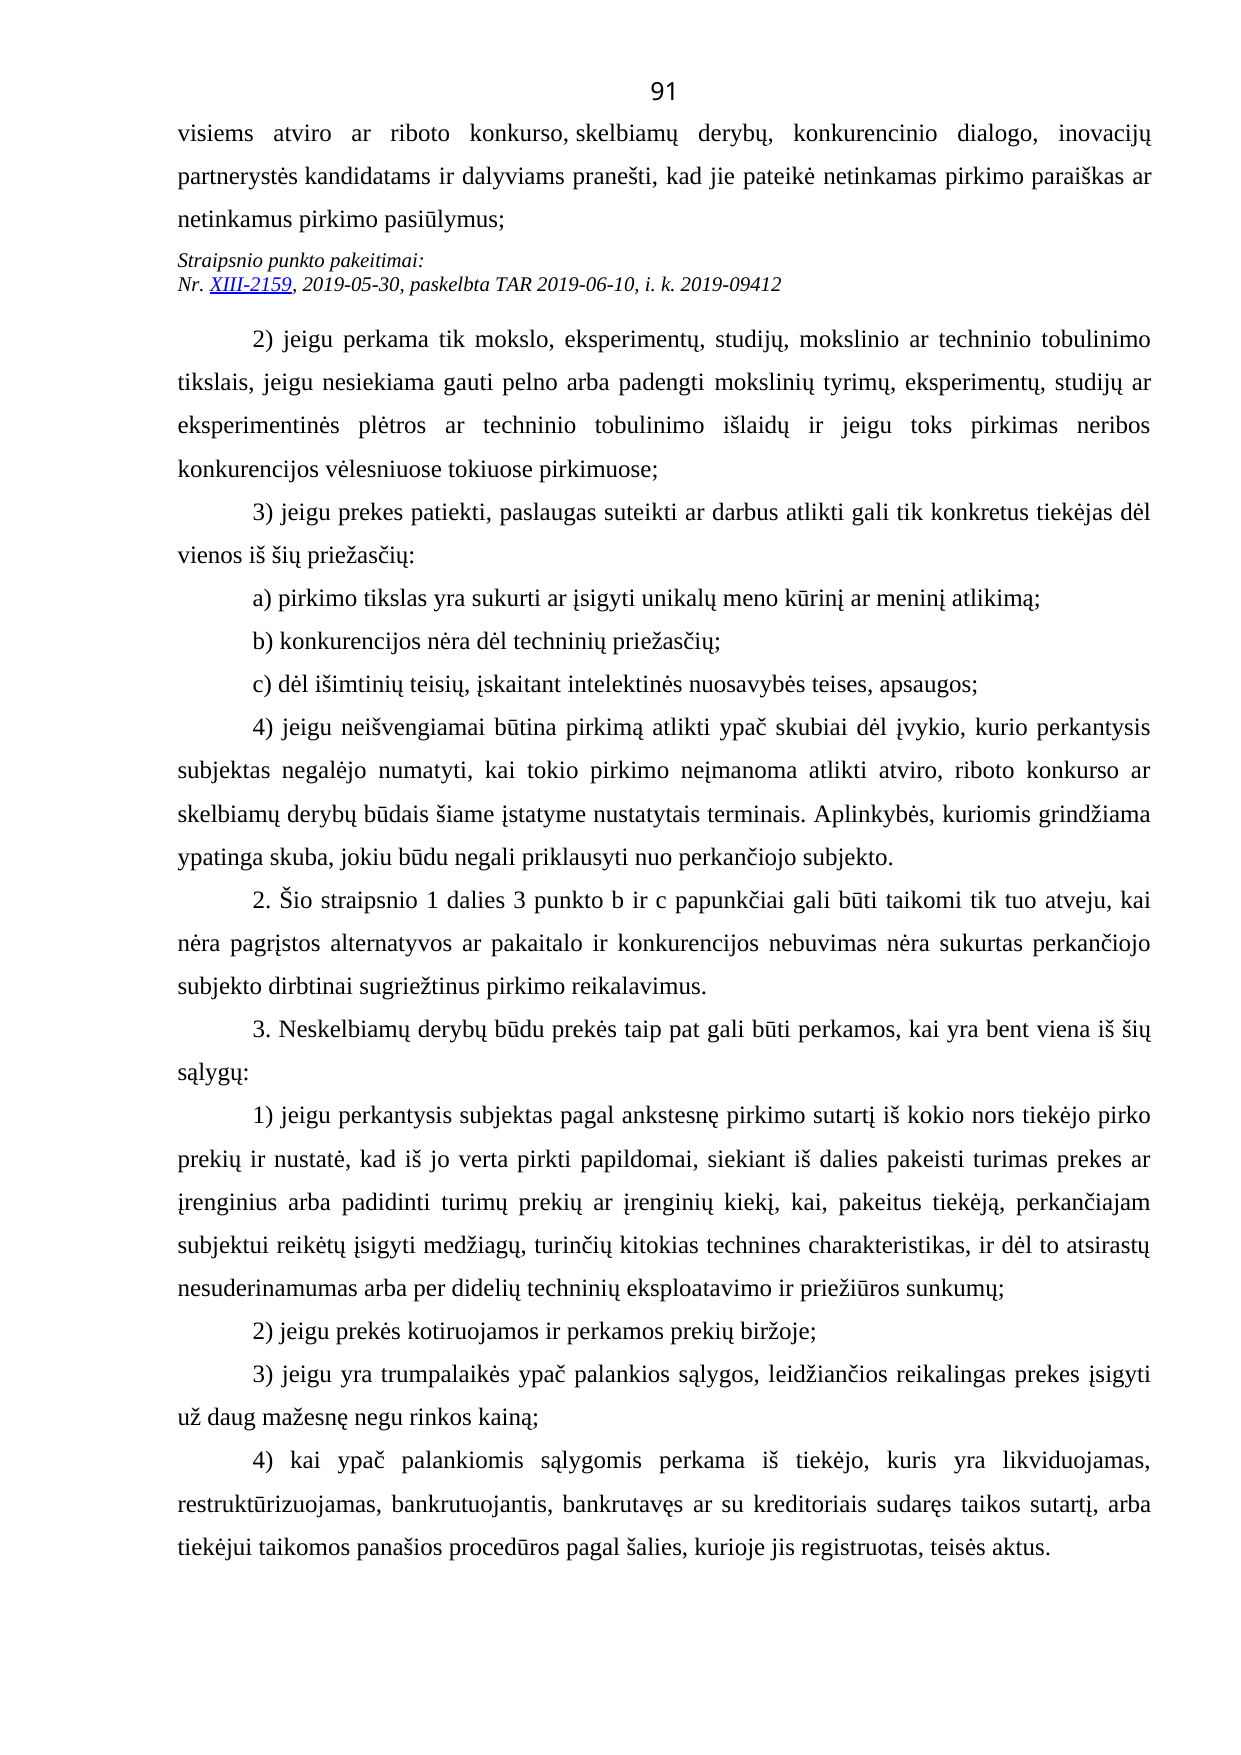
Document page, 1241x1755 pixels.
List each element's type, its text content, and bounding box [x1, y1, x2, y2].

subtitle 2. Šio straipsnio 1 dalies 3 punkto b ir c papunkčiai gali būti taikomi tik tuo atveju, kai nėra pagrįstos alternatyvos ar pakaitalo ir konkurencijos nebuvimas nėra sukurtas perkančiojo subjekto dirbtinai sugriežtinus pirkimo reikalavimus. [177, 885, 1152, 1000]
subtitle 4) jeigu neišvengiamai būtina pirkimą atlikti ypač skubiai dėl įvykio, kurio perkantysis subjektas negalėjo numatyti, kai tokio pirkimo neįmanoma atlikti atviro, riboto konkurso ar skelbiamų derybų būdais šiame įstatyme nustatytais terminais. Aplinkybės, kuriomis grindžiama ypatinga skuba, jokiu būdu negali priklausyti nuo perkančiojo subjekto. [177, 712, 1152, 871]
subtitle b) konkurencijos nėra dėl techninių priežasčių; [177, 626, 1152, 655]
subtitle a) pirkimo tikslas yra sukurti ar įsigyti unikalų meno kūrinį ar meninį atlikimą; [177, 583, 1152, 612]
text visiems atviro ar riboto konkurso, skelbiamų derybų, konkurencinio dialogo, inovacijų partnerystės kandidatams ir dalyviams pranešti, kad jie pateikė netinkamas pirkimo paraiškas ar netinkamus pirkimo pasiūlymus; [177, 118, 1152, 233]
subtitle 3. Neskelbiamų derybų būdu prekės taip pat gali būti perkamos, kai yra bent viena iš šių sąlygų: [177, 1014, 1152, 1086]
text 1) jeigu perkantysis subjektas pagal ankstesnę pirkimo sutartį iš kokio nors tiekėjo pirko prekių ir nustatė, kad iš jo verta pirkti papildomai, siekiant iš dalies pakeisti turimas prekes ar įrenginius arba padidinti turimų prekių ar įrenginių kiekį, kai, pakeitus tiekėją, perkančiajam subjektui reikėtų įsigyti medžiagų, turinčių kitokias technines charakteristikas, ir dėl to atsirastų nesuderinamumas arba per didelių techninių eksploatavimo ir priežiūros sunkumų; [177, 1101, 1152, 1302]
text Nr. XIII-2159, 2019-05-30, paskelbta TAR 2019-06-10, i. k. 2019-09412 [177, 272, 1152, 296]
subtitle 3) jeigu prekes patiekti, paslaugas suteikti ar darbus atlikti gali tik konkretus tiekėjas dėl vienos iš šių priežasčių: [177, 497, 1152, 569]
text 4) kai ypač palankiomis sąlygomis perkama iš tiekėjo, kuris yra likviduojamas, restruktūrizuojamas, bankrutuojantis, bankrutavęs ar su kreditoriais sudaręs taikos sutartį, arba tiekėjui taikomos panašios procedūros pagal šalies, kurioje jis registruotas, teisės aktus. [177, 1446, 1152, 1561]
text 3) jeigu yra trumpalaikės ypač palankios sąlygos, leidžiančios reikalingas prekes įsigyti už daug mažesnę negu rinkos kainą; [177, 1359, 1152, 1431]
subtitle 2) jeigu perkama tik mokslo, eksperimentų, studijų, mokslinio ar techninio tobulinimo tikslais, jeigu nesiekiama gauti pelno arba padengti mokslinių tyrimų, eksperimentų, studijų ar eksperimentinės plėtros ar techninio tobulinimo išlaidų ir jeigu toks pirkimas neribos konkurencijos vėlesniuose tokiuose pirkimuose; [177, 324, 1152, 482]
subtitle c) dėl išimtinių teisių, įskaitant intelektinės nuosavybės teises, apsaugos; [177, 669, 1152, 698]
text Straipsnio punkto pakeitimai: [177, 247, 1152, 272]
text 2) jeigu prekės kotiruojamos ir perkamos prekių biržoje; [177, 1316, 1152, 1345]
